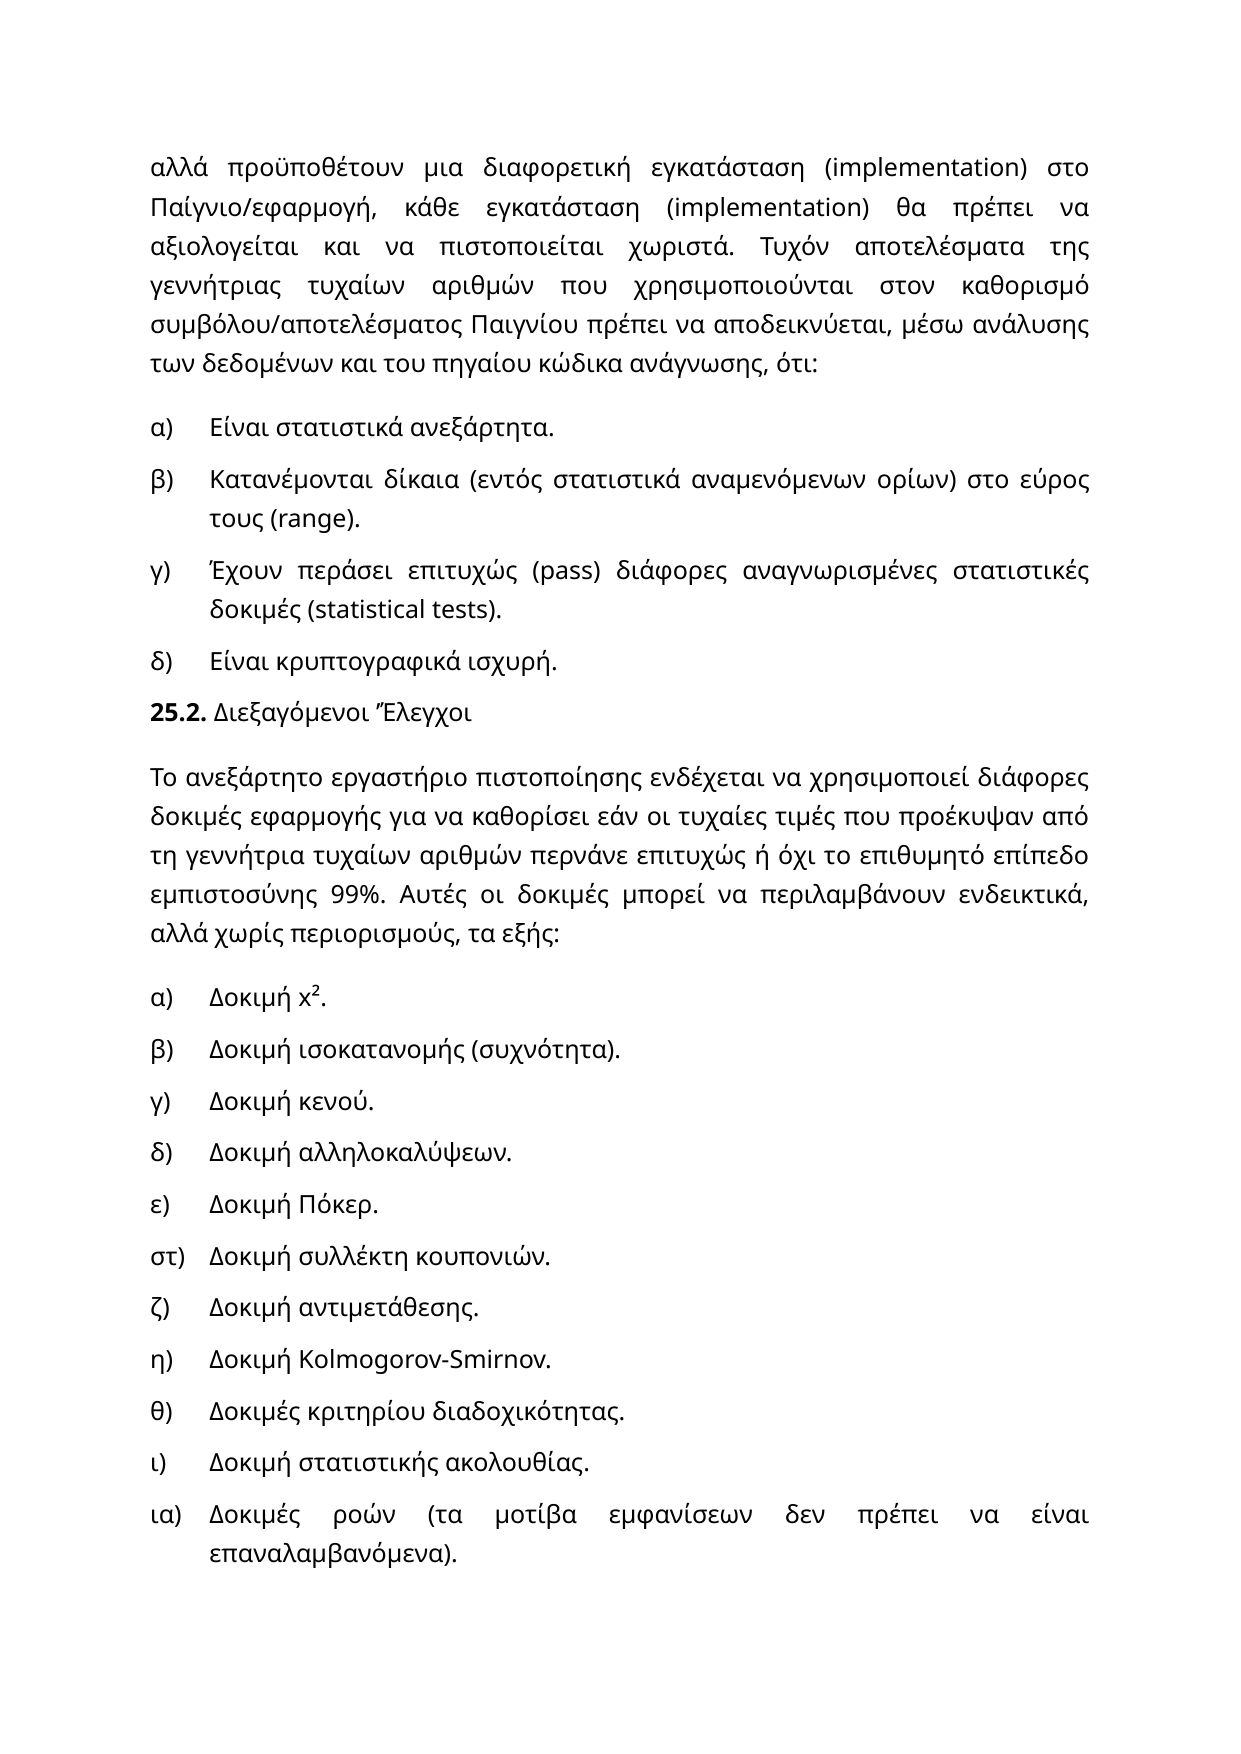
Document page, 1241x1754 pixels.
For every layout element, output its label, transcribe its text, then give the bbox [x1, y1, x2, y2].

list ια) Δοκιμές ροών (τα μοτίβα εμφανίσεων δεν πρέπει να είναι επαναλαμβανόμενα). [150, 1497, 1090, 1570]
text Το ανεξάρτητο εργαστήριο πιστοποίησης ενδέχεται να χρησιμοποιεί διάφορες δοκιμές εφαρμογής για να καθορίσει εάν οι τυχαίες τιμές που προέκυψαν από τη γεννήτρια τυχαίων αριθμών περνάνε επιτυχώς ή όχι το επιθυμητό επίπεδο εμπιστοσύνης 99%. Αυτές οι δοκιμές μπορεί να περιλαμβάνουν ενδεικτικά, αλλά χωρίς περιορισμούς, τα εξής: [150, 759, 1090, 950]
list δ) Δοκιμή αλληλοκαλύψεων. [150, 1135, 1090, 1169]
list γ) Έχουν περάσει επιτυχώς (pass) διάφορες αναγνωρισμένες στατιστικές δοκιμές (statistical tests). [150, 552, 1090, 626]
list β) Κατανέμονται δίκαια (εντός στατιστικά αναμενόμενων ορίων) στο εύρος τους (range). [150, 462, 1090, 535]
list ε) Δοκιμή Πόκερ. [150, 1187, 1090, 1221]
list β) Δοκιμή ισοκατανομής (συχνότητα). [150, 1032, 1090, 1066]
text αλλά προϋποθέτουν μια διαφορετική εγκατάσταση (implementation) στο Παίγνιο/εφαρμογή, κάθε εγκατάσταση (implementation) θα πρέπει να αξιολογείται και να πιστοποιείται χωριστά. Τυχόν αποτελέσματα της γεννήτριας τυχαίων αριθμών που χρησιμοποιούνται στον καθορισμό συμβόλου/αποτελέσματος Παιγνίου πρέπει να αποδεικνύεται, μέσω ανάλυσης των δεδομένων και του πηγαίου κώδικα ανάγνωσης, ότι: [150, 150, 1090, 380]
list ι) Δοκιμή στατιστικής ακολουθίας. [150, 1445, 1090, 1479]
list γ) Δοκιμή κενού. [150, 1083, 1090, 1117]
list στ) Δοκιμή συλλέκτη κουπονιών. [150, 1238, 1090, 1272]
list α) Είναι στατιστικά ανεξάρτητα. [150, 410, 1090, 444]
list θ) Δοκιμές κριτηρίου διαδοχικότητας. [150, 1393, 1090, 1427]
list η) Δοκιμή Kolmogorov-Smirnov. [150, 1342, 1090, 1376]
text 25.2. Διεξαγόμενοι ’Έλεγχοι [150, 695, 1090, 729]
list ζ) Δοκιμή αντιμετάθεσης. [150, 1290, 1090, 1324]
list α) Δοκιμή x². [150, 980, 1090, 1014]
list δ) Είναι κρυπτογραφικά ισχυρή. [150, 643, 1090, 677]
